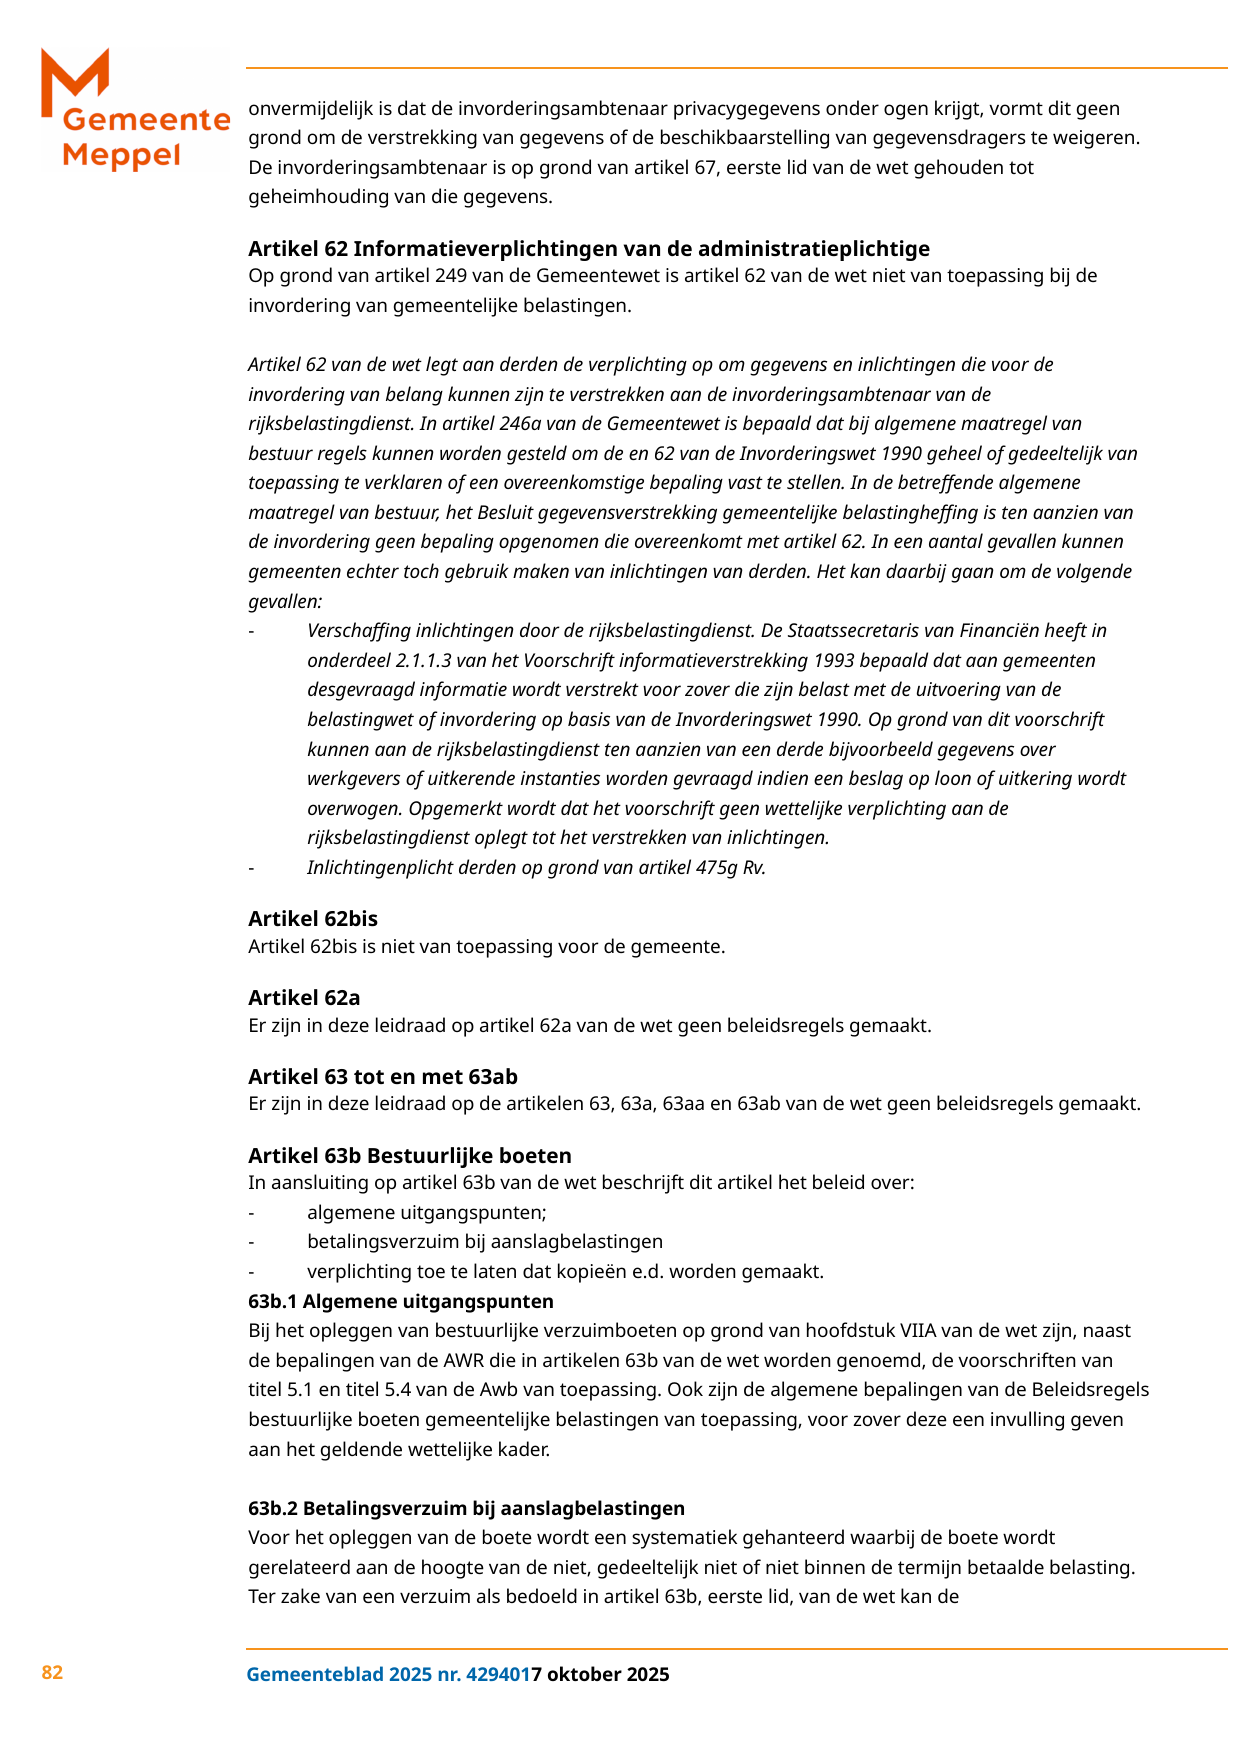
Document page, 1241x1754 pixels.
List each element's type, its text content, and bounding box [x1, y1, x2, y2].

text Er zijn in deze leidraad op de artikelen 63, 63a, 63aa en 63ab van de wet geen beleidsregels gemaakt. [248, 1091, 1152, 1116]
text 63b.2 Betalingsverzuim bij aanslagbelastingen [248, 1495, 1152, 1521]
text Artikel 63 tot en met 63ab [248, 1062, 1152, 1091]
text Artikel 62 Informatieverplichtingen van de administratieplichtige [248, 234, 1152, 262]
text Op grond van artikel 249 van de Gemeentewet is artikel 62 van de wet niet van toepassing bij de invordering van gemeentelijke belastingen. [248, 262, 1152, 318]
text Artikel 62a [248, 983, 1152, 1012]
text Ter zake van een verzuim als bedoeld in artikel 63b, eerste lid, van de wet kan de [248, 1584, 1152, 1609]
text Er zijn in deze leidraad op artikel 62a van de wet geen beleidsregels gemaakt. [248, 1012, 1152, 1037]
list Inlichtingenplicht derden op grond van artikel 475g Rv. [248, 854, 1152, 880]
text Artikel 62bis [248, 904, 1152, 933]
text 63b.1 Algemene uitgangspunten [248, 1288, 1152, 1313]
text Artikel 63b Bestuurlijke boeten [248, 1141, 1152, 1169]
list algemene uitgangspunten; [248, 1199, 1152, 1225]
text Voor het opleggen van de boete wordt een systematiek gehanteerd waarbij de boete wordt gerelateerd aan de hoogte van de niet, gedeeltelijk niet of niet binnen de termijn betaalde belasting. [248, 1524, 1152, 1580]
list Verschaffing inlichtingen door de rijksbelastingdienst. De Staatssecretaris van Financiën heeft in onderdeel 2.1.1.3 van het Voorschrift informatieverstrekking 1993 bepaald dat aan gemeenten desgevraagd informatie wordt verstrekt voor zover die zijn belast met de uitvoering van de belastingwet of invordering op basis van de Invorderingswet 1990. Op grond van dit voorschrift kunnen aan de rijksbelastingdienst ten aanzien van een derde bijvoorbeeld gegevens over werkgevers of uitkerende instanties worden gevraagd indien een beslag op loon of uitkering wordt overwogen. Opgemerkt wordt dat het voorschrift geen wettelijke verplichting aan de rijksbelastingdienst oplegt tot het verstrekken van inlichtingen. [248, 617, 1152, 850]
text Artikel 62 van de wet legt aan derden de verplichting op om gegevens en inlichtingen die voor de invordering van belang kunnen zijn te verstrekken aan de invorderingsambtenaar van de rijksbelastingdienst. In artikel 246a van de Gemeentewet is bepaald dat bij algemene maatregel van bestuur regels kunnen worden gesteld om de en 62 van de Invorderingswet 1990 geheel of gedeeltelijk van toepassing te verklaren of een overeenkomstige bepaling vast te stellen. In de betreffende algemene maatregel van bestuur, het Besluit gegevensverstrekking gemeentelijke belastingheffing is ten aanzien van de invordering geen bepaling opgenomen die overeenkomt met artikel 62. In een aantal gevallen kunnen gemeenten echter toch gebruik maken van inlichtingen van derden. Het kan daarbij gaan om de volgende gevallen: [248, 351, 1152, 613]
picture [41, 47, 231, 172]
list verplichting toe te laten dat kopieën e.d. worden gemaakt. [248, 1258, 1152, 1284]
text In aansluiting op artikel 63b van de wet beschrijft dit artikel het beleid over: [248, 1169, 1152, 1195]
text onvermijdelijk is dat de invorderingsambtenaar privacygegevens onder ogen krijgt, vormt dit geen grond om de verstrekking van gegevens of de beschikbaarstelling van gegevensdragers te weigeren. De invorderingsambtenaar is op grond van artikel 67, eerste lid van de wet gehouden tot geheimhouding van die gegevens. [248, 95, 1152, 209]
text Artikel 62bis is niet van toepassing voor de gemeente. [248, 933, 1152, 959]
text Bij het opleggen van bestuurlijke verzuimboeten op grond van hoofdstuk VIIA van de wet zijn, naast de bepalingen van de AWR die in artikelen 63b van de wet worden genoemd, de voorschriften van titel 5.1 en titel 5.4 van de Awb van toepassing. Ook zijn de algemene bepalingen van de Beleidsregels bestuurlijke boeten gemeentelijke belastingen van toepassing, voor zover deze een invulling geven aan het geldende wettelijke kader. [248, 1317, 1152, 1461]
list betalingsverzuim bij aanslagbelastingen [248, 1229, 1152, 1254]
